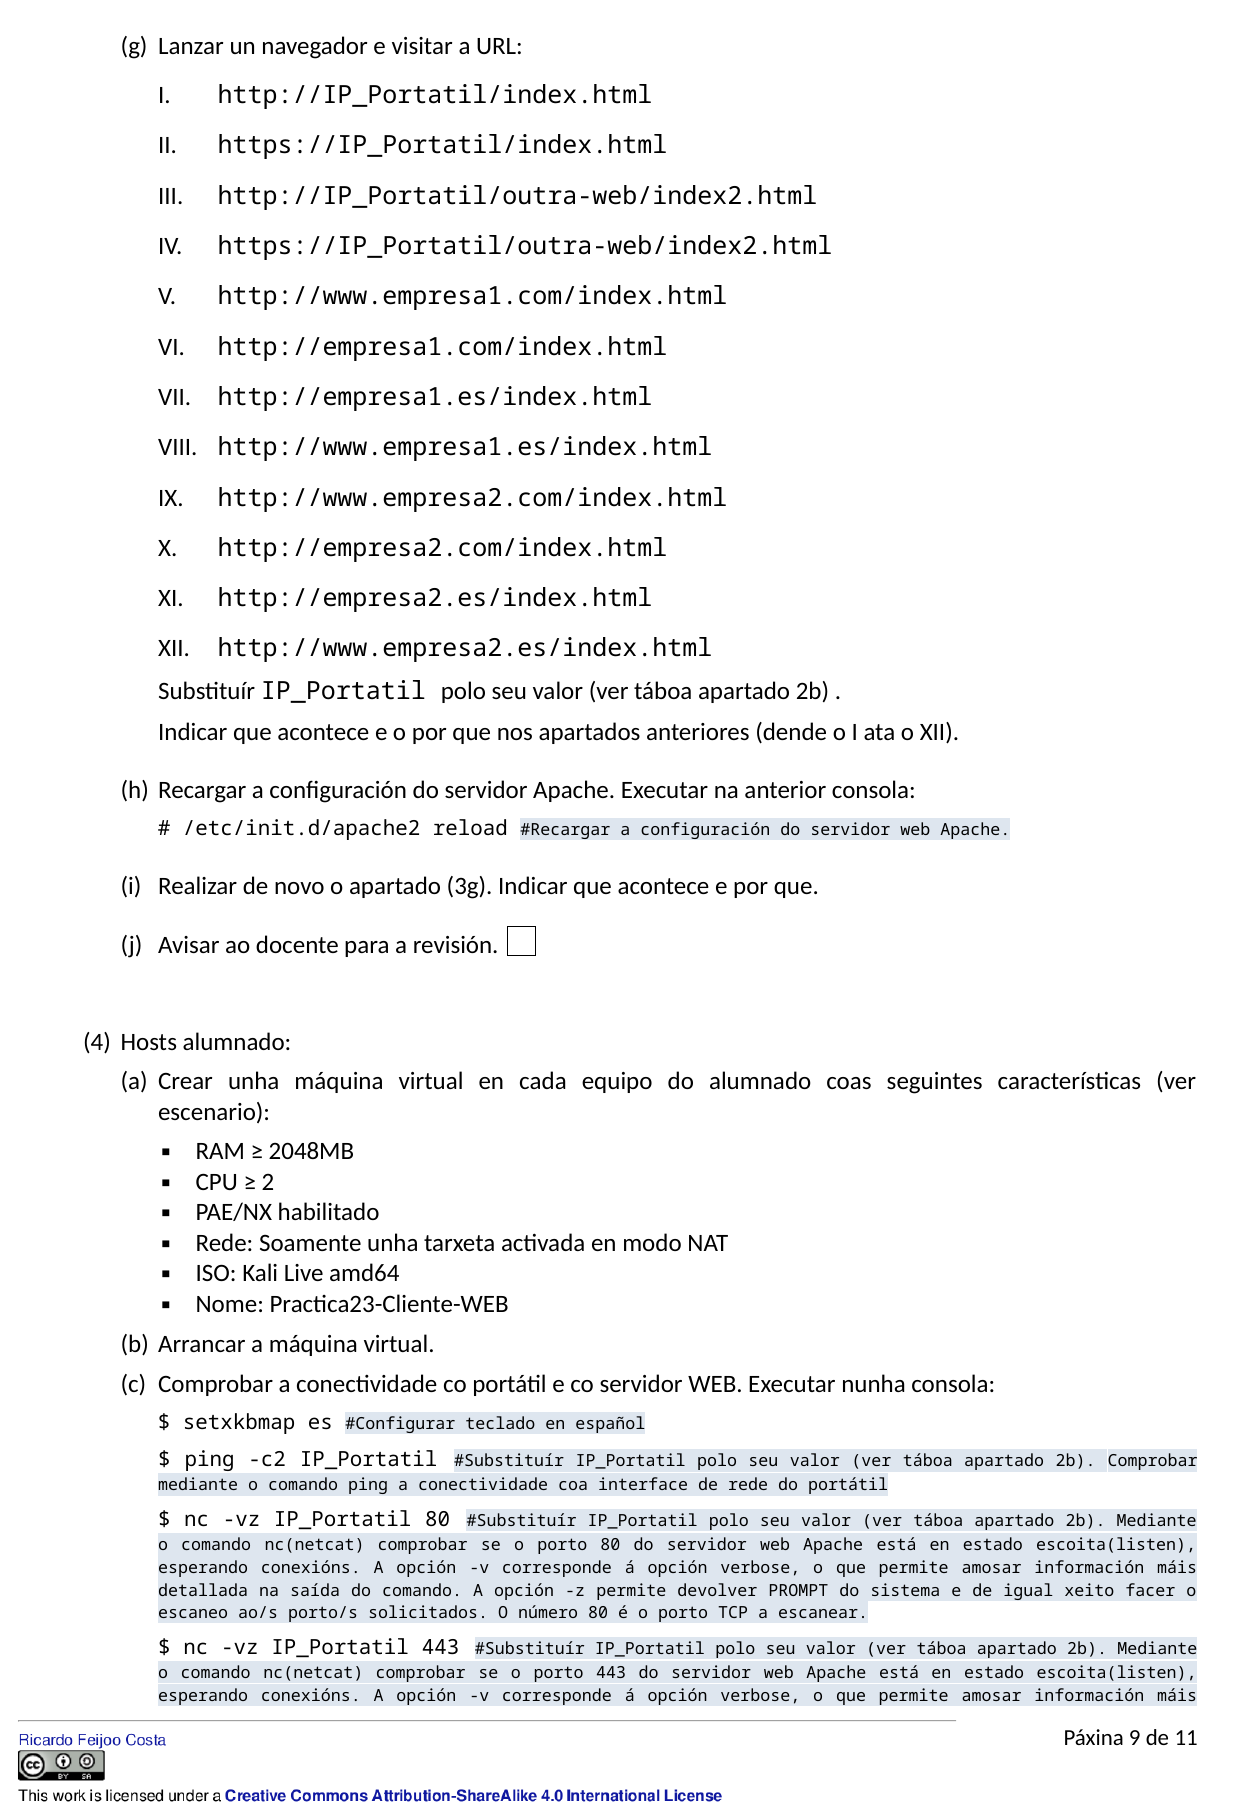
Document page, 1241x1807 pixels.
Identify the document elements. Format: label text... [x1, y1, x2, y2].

list V. http://www.empresa1.com/index.html [120, 278, 1197, 312]
list CPU ≥ 2 [158, 1166, 1197, 1196]
list X. http://empresa2.com/index.html [120, 529, 1197, 563]
list Comprobar a conectividade co portátil e co servidor WEB. Executar nunha consola: [120, 1368, 1197, 1398]
list II. https://IP_Portatil/index.html [120, 127, 1197, 161]
list XI. http://empresa2.es/index.html [120, 580, 1197, 614]
list VIII. http://www.empresa1.es/index.html [120, 429, 1197, 463]
list VI. http://empresa1.com/index.html [120, 328, 1197, 362]
list $ nc -vz IP_Portatil 80 #Substituír IP_Portatil polo seu valor (ver táboa apartado 2b). Mediante o comando nc(netcat) comprobar se o porto 80 do servidor web Apache está en estado escoita(listen), esperando conexións. A opción -v corresponde á opción verbose, o que permite amosar información máis detallada na saída do comando. A opción -z permite devolver PROMPT do sistema e de igual xeito facer o escaneo ao/s porto/s solicitados. O número 80 é o porto TCP a escanear. [120, 1504, 1197, 1623]
list XII. http://www.empresa2.es/index.html [120, 630, 1197, 664]
list $ ping -c2 IP_Portatil #Substituír IP_Portatil polo seu valor (ver táboa apartado 2b). Comprobar mediante o comando ping a conectividade coa interface de rede do portátil [120, 1444, 1197, 1496]
list # /etc/init.d/apache2 reload #Recargar a configuración do servidor web Apache. [122, 813, 1197, 842]
picture [8, 1715, 957, 1806]
list Nome: Practica23-Cliente-WEB [158, 1288, 1197, 1318]
list Lanzar un navegador e visitar a URL: [120, 30, 1197, 60]
list $ setxkbmap es #Configurar teclado en español [122, 1407, 1197, 1436]
list Crear unha máquina virtual en cada equipo do alumnado coas seguintes características (ver escenario): [120, 1066, 1197, 1127]
list IV. https://IP_Portatil/outra-web/index2.html [120, 228, 1197, 262]
list Substituír IP_Portatil polo seu valor (ver táboa apartado 2b) . [120, 673, 1197, 707]
list Rede: Soamente unha tarxeta activada en modo NAT [158, 1227, 1197, 1257]
list Recargar a configuración do servidor Apache. Executar na anterior consola: [120, 774, 1197, 804]
list PAE/NX habilitado [158, 1196, 1197, 1227]
list RAM ≥ 2048MB [158, 1135, 1197, 1166]
list III. http://IP_Portatil/outra-web/index2.html [120, 177, 1197, 211]
list $ nc -vz IP_Portatil 443 #Substituír IP_Portatil polo seu valor (ver táboa apartado 2b). Mediante o comando nc(netcat) comprobar se o porto 443 do servidor web Apache está en estado escoita(listen), esperando conexións. A opción -v corresponde á opción verbose, o que permite amosar información máis [120, 1632, 1197, 1706]
list VII. http://empresa1.es/index.html [120, 378, 1197, 413]
list Avisar ao docente para a revisión. [120, 929, 1197, 959]
list I. http://IP_Portatil/index.html [120, 77, 1197, 111]
list Arrancar a máquina virtual. [120, 1329, 1197, 1359]
list IX. http://www.empresa2.com/index.html [120, 479, 1197, 513]
list ISO: Kali Live amd64 [158, 1257, 1197, 1288]
list Hosts alumnado: [83, 1026, 1197, 1057]
list Indicar que acontece e o por que nos apartados anteriores (dende o I ata o XII). [120, 716, 1197, 746]
list Realizar de novo o apartado (3g). Indicar que acontece e por que. [120, 871, 1197, 901]
